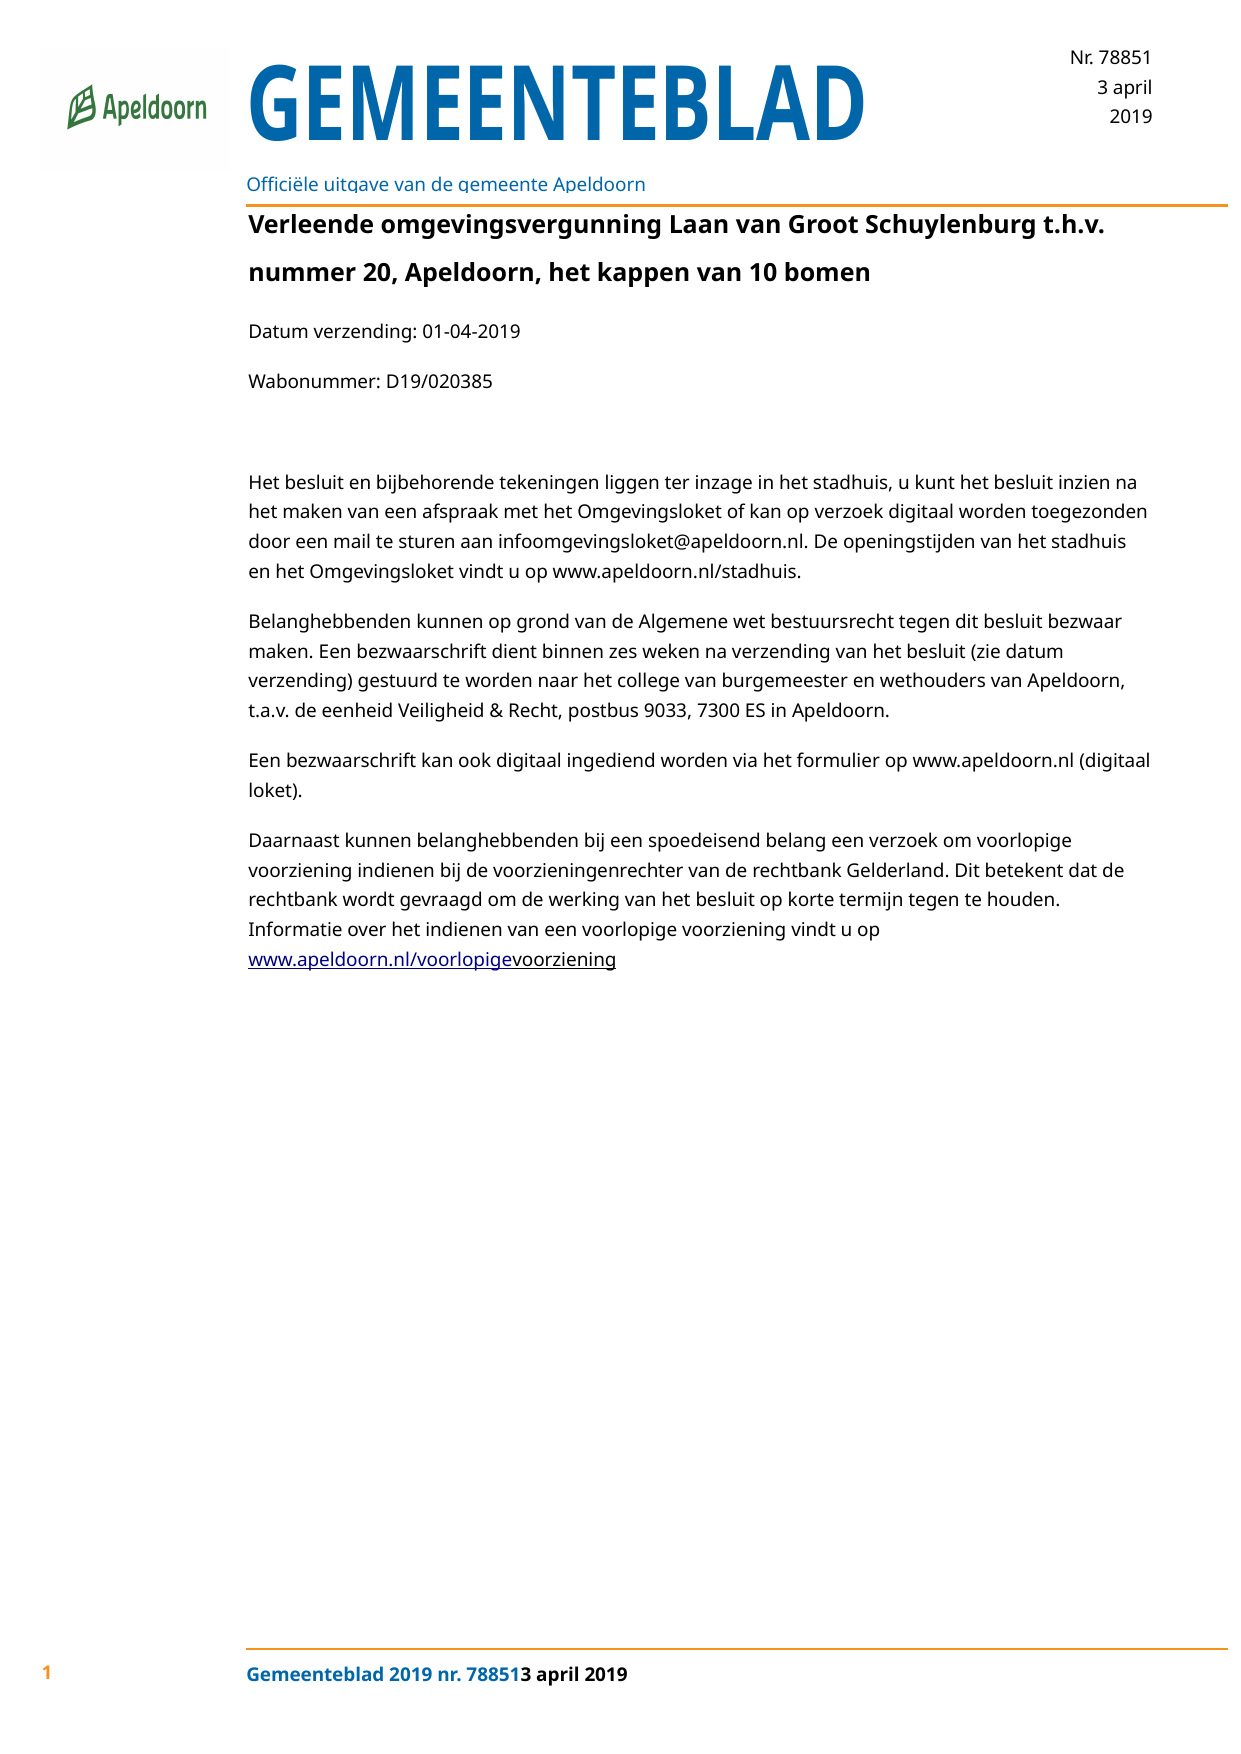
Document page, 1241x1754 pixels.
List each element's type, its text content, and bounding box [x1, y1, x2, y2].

text Het besluit en bijbehorende tekeningen liggen ter inzage in het stadhuis, u kunt het besluit inzien na het maken van een afspraak met het Omgevingsloket of kan op verzoek digitaal worden toegezonden door een mail te sturen aan infoomgevingsloket@apeldoorn.nl. De openingstijden van het stadhuis en het Omgevingsloket vindt u op www.apeldoorn.nl/stadhuis. [248, 469, 1152, 584]
text Datum verzending: 01-04-2019 [248, 318, 1152, 344]
text Een bezwaarschrift kan ook digitaal ingediend worden via het formulier op www.apeldoorn.nl (digitaal loket). [248, 747, 1152, 803]
picture [41, 47, 231, 172]
text Belanghebbenden kunnen op grond van de Algemene wet bestuursrecht tegen dit besluit bezwaar maken. Een bezwaarschrift dient binnen zes weken na verzending van het besluit (zie datum verzending) gestuurd te worden naar het college van burgemeester en wethouders van Apeldoorn, t.a.v. de eenheid Veiligheid & Recht, postbus 9033, 7300 ES in Apeldoorn. [248, 608, 1152, 723]
text Daarnaast kunnen belanghebbenden bij een spoedeisend belang een verzoek om voorlopige voorziening indienen bij de voorzieningenrechter van de rechtbank Gelderland. Dit betekent dat de rechtbank wordt gevraagd om de werking van het besluit op korte termijn tegen te houden. Informatie over het indienen van een voorlopige voorziening vindt u op www.apeldoorn.nl/voorlopigevoorziening [248, 827, 1152, 972]
text Verleende omgevingsvergunning Laan van Groot Schuylenburg t.h.v. nummer 20, Apeldoorn, het kappen van 10 bomen [248, 207, 1152, 288]
text Wabonummer: D19/020385 [248, 368, 1152, 394]
